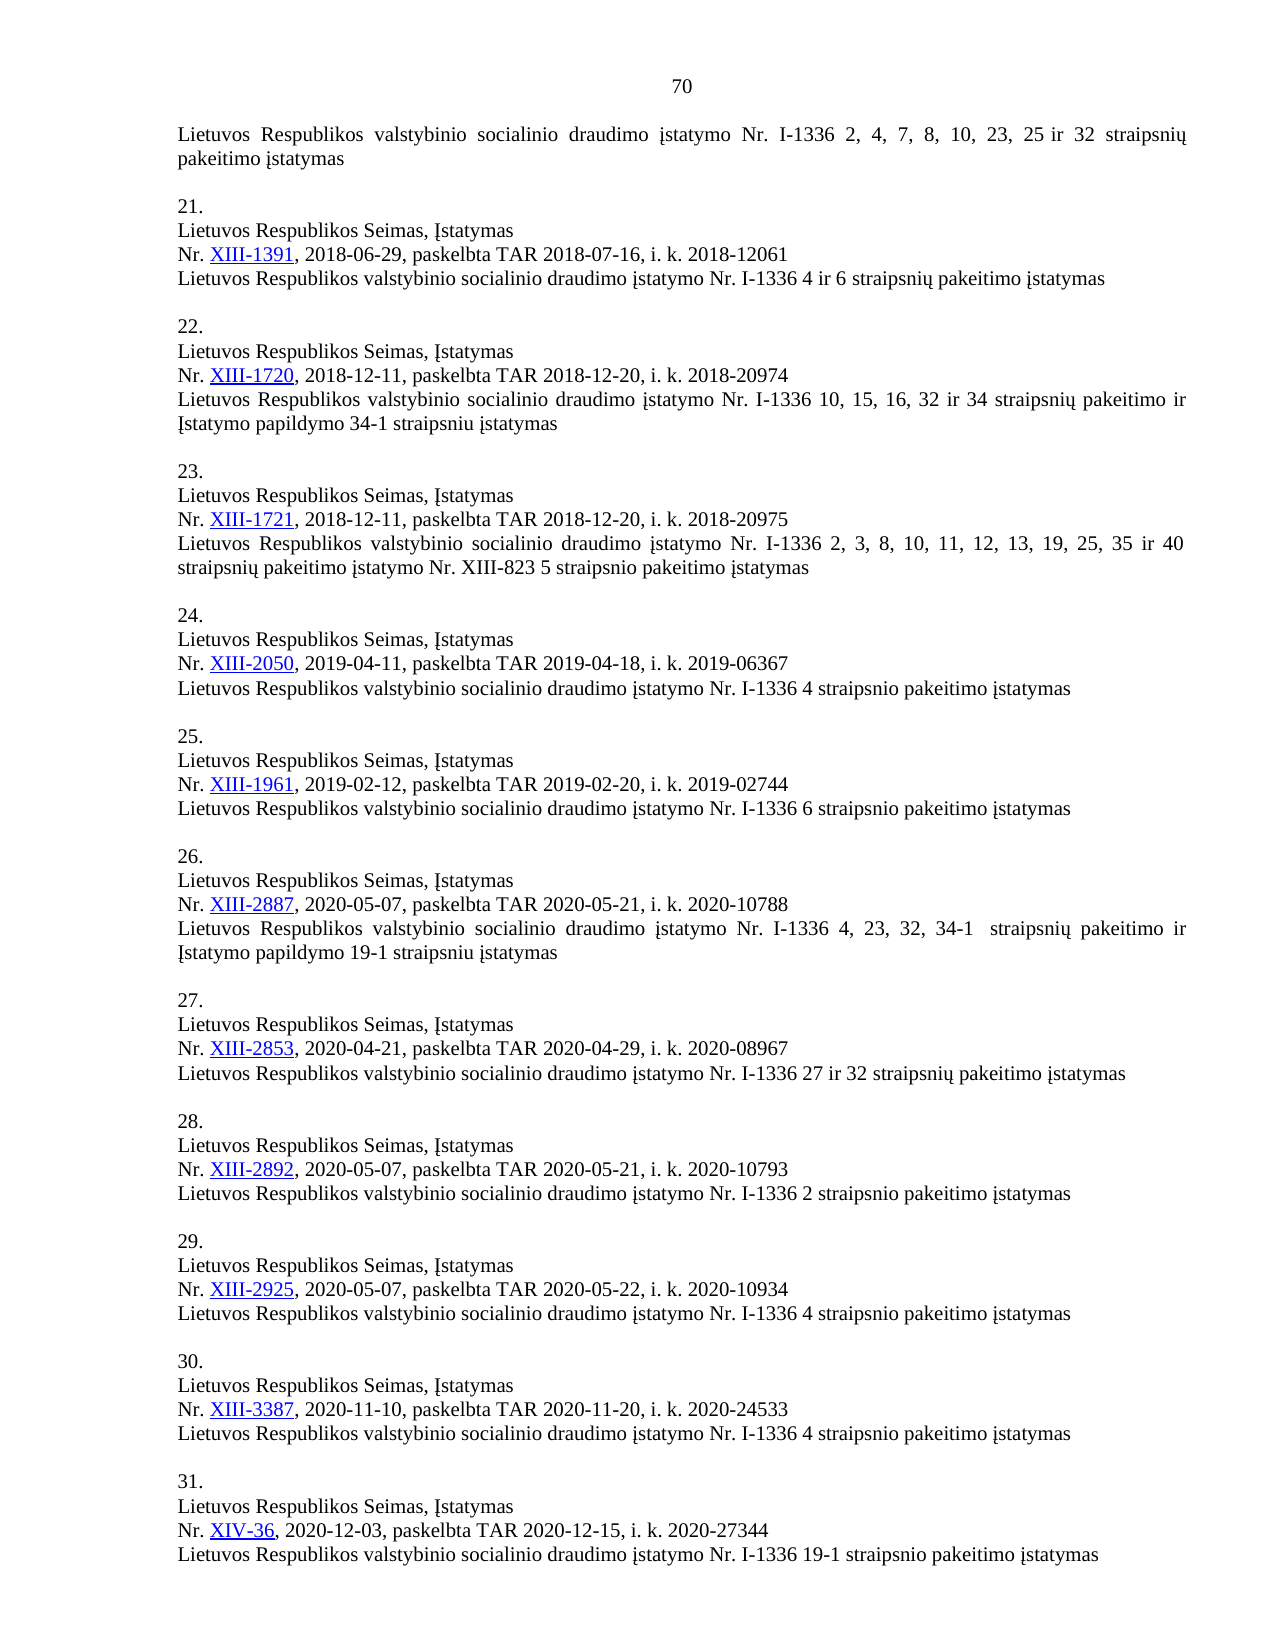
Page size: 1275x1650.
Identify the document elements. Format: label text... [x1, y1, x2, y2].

text 21. [177, 194, 1186, 218]
text 31. [177, 1469, 1186, 1493]
text Lietuvos Respublikos valstybinio socialinio draudimo įstatymo Nr. I-1336 6 straipsnio pakeitimo įstatymas [177, 796, 1186, 820]
text Nr. XIII-1721, 2018-12-11, paskelbta TAR 2018-12-20, i. k. 2018-20975 [177, 507, 1186, 531]
text Lietuvos Respublikos valstybinio socialinio draudimo įstatymo Nr. I-1336 2, 3, 8, 10, 11, 12, 13, 19, 25, 35 ir 40 straipsnių pakeitimo įstatymo Nr. XIII-823 5 straipsnio pakeitimo įstatymas [177, 531, 1186, 579]
text 25. [177, 723, 1186, 748]
text 27. [177, 988, 1186, 1012]
text Lietuvos Respublikos Seimas, Įstatymas [177, 868, 1186, 892]
text 30. [177, 1349, 1186, 1373]
text 28. [177, 1108, 1186, 1133]
text Lietuvos Respublikos valstybinio socialinio draudimo įstatymo Nr. I-1336 4 straipsnio pakeitimo įstatymas [177, 675, 1186, 699]
text Nr. XIII-2050, 2019-04-11, paskelbta TAR 2019-04-18, i. k. 2019-06367 [177, 651, 1186, 675]
text Nr. XIII-2892, 2020-05-07, paskelbta TAR 2020-05-21, i. k. 2020-10793 [177, 1157, 1186, 1181]
text Lietuvos Respublikos valstybinio socialinio draudimo įstatymo Nr. I-1336 2, 4, 7, 8, 10, 23, 25 ir 32 straipsnių pakeitimo įstatymas [177, 122, 1186, 170]
text Lietuvos Respublikos Seimas, Įstatymas [177, 1012, 1186, 1036]
text Lietuvos Respublikos valstybinio socialinio draudimo įstatymo Nr. I-1336 4 straipsnio pakeitimo įstatymas [177, 1301, 1186, 1325]
text Lietuvos Respublikos Seimas, Įstatymas [177, 748, 1186, 772]
text Nr. XIII-3387, 2020-11-10, paskelbta TAR 2020-11-20, i. k. 2020-24533 [177, 1397, 1186, 1421]
text Nr. XIII-2887, 2020-05-07, paskelbta TAR 2020-05-21, i. k. 2020-10788 [177, 892, 1186, 916]
text Lietuvos Respublikos valstybinio socialinio draudimo įstatymo Nr. I-1336 4 ir 6 straipsnių pakeitimo įstatymas [177, 266, 1186, 290]
text Nr. XIII-2853, 2020-04-21, paskelbta TAR 2020-04-29, i. k. 2020-08967 [177, 1036, 1186, 1060]
text Lietuvos Respublikos Seimas, Įstatymas [177, 627, 1186, 651]
text Lietuvos Respublikos Seimas, Įstatymas [177, 483, 1186, 507]
text Lietuvos Respublikos valstybinio socialinio draudimo įstatymo Nr. I-1336 4, 23, 32, 34-1 straipsnių pakeitimo ir Įstatymo papildymo 19-1 straipsniu įstatymas [177, 916, 1186, 964]
text 26. [177, 844, 1186, 868]
text Lietuvos Respublikos Seimas, Įstatymas [177, 1493, 1186, 1518]
text 23. [177, 459, 1186, 483]
text Lietuvos Respublikos valstybinio socialinio draudimo įstatymo Nr. I-1336 10, 15, 16, 32 ir 34 straipsnių pakeitimo ir Įstatymo papildymo 34-1 straipsniu įstatymas [177, 387, 1186, 435]
text Lietuvos Respublikos valstybinio socialinio draudimo įstatymo Nr. I-1336 2 straipsnio pakeitimo įstatymas [177, 1181, 1186, 1205]
text 24. [177, 603, 1186, 627]
text Nr. XIV-36, 2020-12-03, paskelbta TAR 2020-12-15, i. k. 2020-27344 [177, 1518, 1186, 1542]
text Nr. XIII-2925, 2020-05-07, paskelbta TAR 2020-05-22, i. k. 2020-10934 [177, 1277, 1186, 1301]
text Lietuvos Respublikos Seimas, Įstatymas [177, 218, 1186, 242]
text 29. [177, 1229, 1186, 1253]
text Lietuvos Respublikos Seimas, Įstatymas [177, 1373, 1186, 1397]
text 22. [177, 314, 1186, 338]
text Nr. XIII-1961, 2019-02-12, paskelbta TAR 2019-02-20, i. k. 2019-02744 [177, 772, 1186, 796]
text Lietuvos Respublikos valstybinio socialinio draudimo įstatymo Nr. I-1336 19-1 straipsnio pakeitimo įstatymas [177, 1542, 1186, 1566]
text Nr. XIII-1391, 2018-06-29, paskelbta TAR 2018-07-16, i. k. 2018-12061 [177, 242, 1186, 266]
text Lietuvos Respublikos Seimas, Įstatymas [177, 1253, 1186, 1277]
text Lietuvos Respublikos valstybinio socialinio draudimo įstatymo Nr. I-1336 27 ir 32 straipsnių pakeitimo įstatymas [177, 1060, 1186, 1084]
text Lietuvos Respublikos valstybinio socialinio draudimo įstatymo Nr. I-1336 4 straipsnio pakeitimo įstatymas [177, 1421, 1186, 1445]
text Lietuvos Respublikos Seimas, Įstatymas [177, 338, 1186, 363]
text Lietuvos Respublikos Seimas, Įstatymas [177, 1133, 1186, 1157]
text Nr. XIII-1720, 2018-12-11, paskelbta TAR 2018-12-20, i. k. 2018-20974 [177, 363, 1186, 387]
